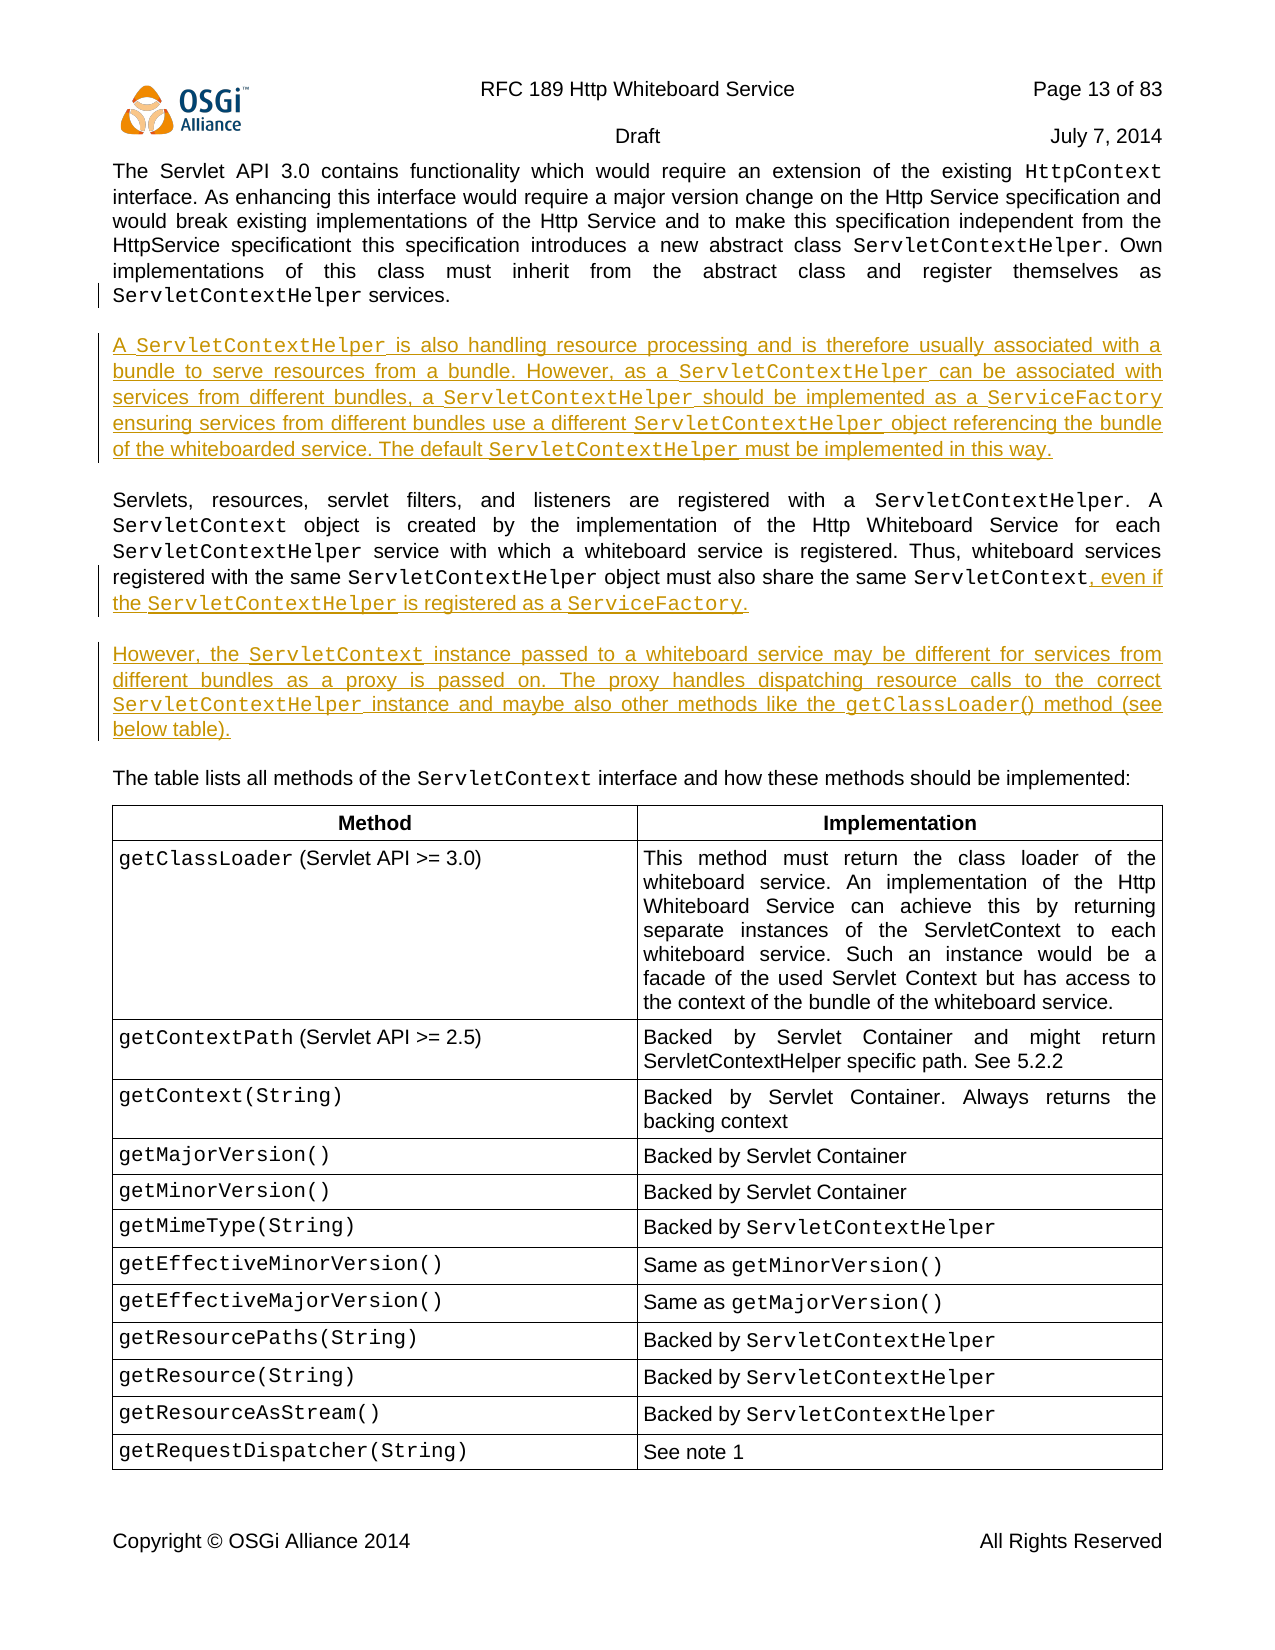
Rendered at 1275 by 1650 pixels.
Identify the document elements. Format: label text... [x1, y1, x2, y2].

table_cell This method must return the class loader of the whiteboard service. An implementation of the Http Whiteboard Service can achieve this by returning separate instances of the ServletContext to each whiteboard service. Such an instance would be a facade of the used Servlet Context but has access to the context of the bundle of the whiteboard service. [638, 841, 1162, 1019]
table_cell Same as getMinorVersion() [638, 1248, 1162, 1284]
table_cell getResourcePaths(String) [113, 1323, 637, 1359]
table_cell getMinorVersion() [113, 1175, 637, 1209]
table_cell getClassLoader (Servlet API >= 3.0) [113, 841, 637, 1019]
table_cell Backed by Servlet Container [638, 1139, 1162, 1174]
text A ServletContextHelper is also handling resource processing and is therefore usually associated with a bundle to serve resources from a bundle. However, as a ServletContextHelper can be associated with services from different bundles, a ServletContextHelper should be implemented as a ServiceFactory [112, 333, 1162, 407]
table_cell Backed by Servlet Container [638, 1175, 1162, 1209]
table_cell Backed by ServletContextHelper [638, 1397, 1162, 1434]
table_cell getEffectiveMinorVersion() [113, 1248, 637, 1284]
text ensuring services from different bundles use a different ServletContextHelper object referencing the bundle [112, 407, 1162, 432]
picture [113, 78, 257, 142]
table_cell getContext(String) [113, 1080, 637, 1138]
text different bundles as a proxy is passed on. The proxy handles dispatching resource calls to the correct [112, 664, 1162, 688]
text of the whiteboarded service. The default ServletContextHelper must be implemented in this way. [112, 433, 1162, 462]
text However, the ServletContext instance passed to a whiteboard service may be different for services from [112, 642, 1162, 663]
text The table lists all methods of the ServletContext interface and how these methods should be implemented: [112, 766, 1162, 792]
table_cell getEffectiveMajorVersion() [113, 1285, 637, 1322]
table_cell getRequestDispatcher(String) [113, 1435, 637, 1469]
text ServletContextHelper instance and maybe also other methods like the getClassLoader() method (see below table). [112, 689, 1162, 741]
text Servlets, resources, servlet filters, and listeners are registered with a ServletContextHelper. A ServletContext object is created by the implementation of the Http Whiteboard Service for each ServletContextHelper service with which a whiteboard service is registered. Thus, whiteboard services registered with the same ServletContextHelper object must also share the same ServletContext, even if the ServletContextHelper is registered as a ServiceFactory. [112, 487, 1162, 617]
text The Servlet API 3.0 contains functionality which would require an extension of the existing HttpContext interface. As enhancing this interface would require a major version change on the Http Service specification and would break existing implementations of the Http Service and to make this specification independent from the HttpService specificationt this specification introduces a new abstract class ServletContextHelper. Own implementations of this class must inherit from the abstract class and register themselves as ServletContextHelper services. [112, 159, 1162, 308]
table_cell getMajorVersion() [113, 1139, 637, 1174]
table_cell See note 1. [638, 1435, 1162, 1469]
table_cell Backed by Servlet Container. Always returns the backing context [638, 1080, 1162, 1138]
table_cell Backed by ServletContextHelper [638, 1210, 1162, 1247]
table_cell getContextPath (Servlet API >= 2.5) [113, 1020, 637, 1079]
table_header Method [113, 806, 637, 840]
table_cell Backed by ServletContextHelper [638, 1323, 1162, 1359]
table_cell getMimeType(String) [113, 1210, 637, 1247]
table_cell Same as getMajorVersion() [638, 1285, 1162, 1322]
table_header Implementation [638, 806, 1162, 840]
table_cell getResourceAsStream() [113, 1397, 637, 1434]
table_cell getResource(String) [113, 1360, 637, 1396]
table_cell Backed by Servlet Container and might return ServletContextHelper specific path. See 5.2.2 [638, 1020, 1162, 1079]
table_cell Backed by ServletContextHelper [638, 1360, 1162, 1396]
